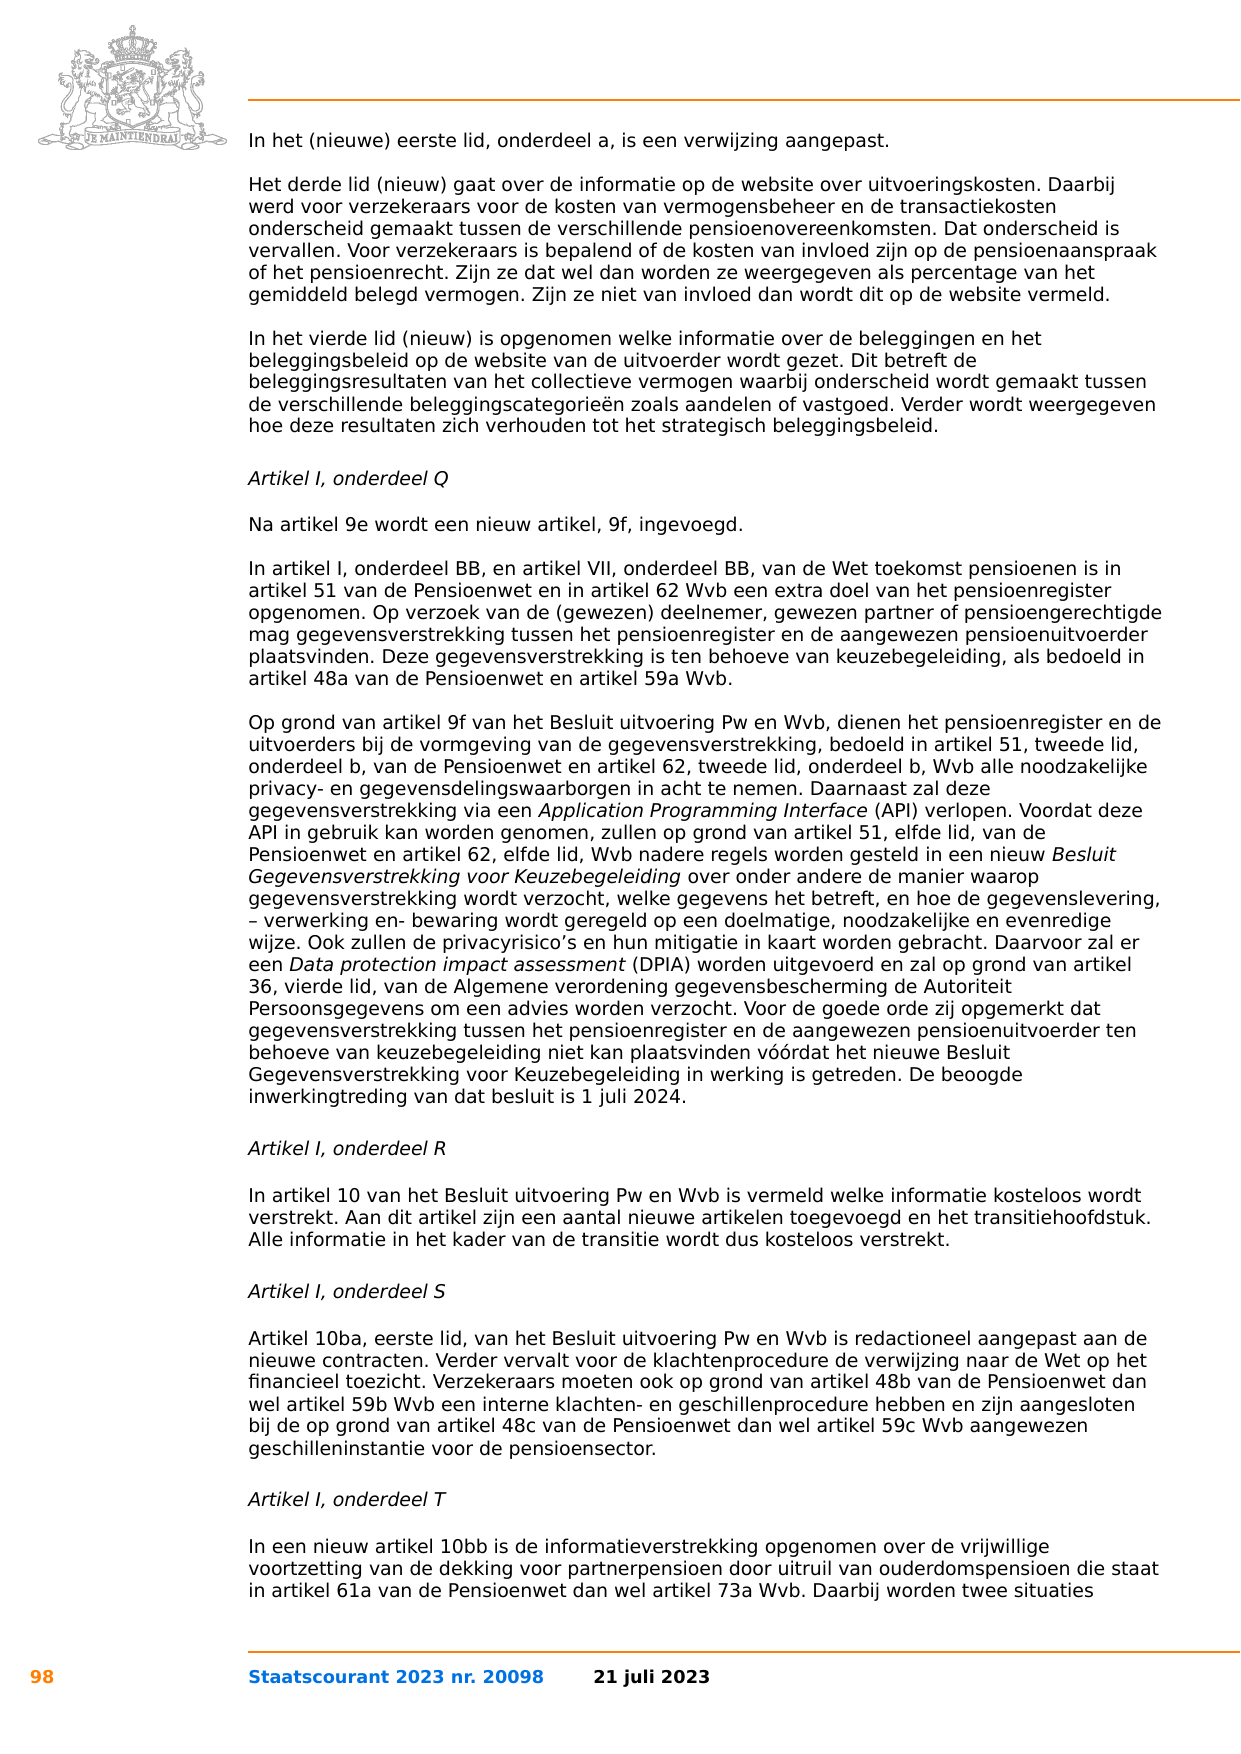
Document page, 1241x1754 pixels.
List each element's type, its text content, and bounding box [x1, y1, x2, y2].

subtitle Artikel I, onderdeel R [248, 1138, 1163, 1159]
subtitle Artikel I, onderdeel S [248, 1281, 1163, 1302]
subtitle Artikel I, onderdeel Q [248, 467, 1163, 489]
text In het vierde lid (nieuw) is opgenomen welke informatie over de beleggingen en het beleggingsbeleid op de website van de uitvoerder wordt gezet. Dit betreft de beleggingsresultaten van het collectieve vermogen waarbij onderscheid wordt gemaakt tussen de verschillende beleggingscategorieën zoals aandelen of vastgoed. Verder wordt weergegeven hoe deze resultaten zich verhouden tot het strategisch beleggingsbeleid. [248, 327, 1163, 437]
text In artikel 10 van het Besluit uitvoering Pw en Wvb is vermeld welke informatie kosteloos wordt verstrekt. Aan dit artikel zijn een aantal nieuwe artikelen toegevoegd en het transitiehoofdstuk. Alle informatie in het kader van de transitie wordt dus kosteloos verstrekt. [248, 1184, 1163, 1251]
subtitle Artikel I, onderdeel T [248, 1489, 1163, 1511]
text Artikel 10ba, eerste lid, van het Besluit uitvoering Pw en Wvb is redactioneel aangepast aan de nieuwe contracten. Verder vervalt voor de klachtenprocedure de verwijzing naar de Wet op het financieel toezicht. Verzekeraars moeten ook op grond van artikel 48b van de Pensioenwet dan wel artikel 59b Wvb een interne klachten- en geschillenprocedure hebben en zijn aangesloten bij de op grond van artikel 48c van de Pensioenwet dan wel artikel 59c Wvb aangewezen geschilleninstantie voor de pensioensector. [248, 1327, 1163, 1459]
text In een nieuw artikel 10bb is de informatieverstrekking opgenomen over de vrijwillige voortzetting van de dekking voor partnerpensioen door uitruil van ouderdomspensioen die staat in artikel 61a van de Pensioenwet dan wel artikel 73a Wvb. Daarbij worden twee situaties [248, 1536, 1163, 1602]
text In artikel I, onderdeel BB, en artikel VII, onderdeel BB, van de Wet toekomst pensioenen is in artikel 51 van de Pensioenwet en in artikel 62 Wvb een extra doel van het pensioenregister opgenomen. Op verzoek van de (gewezen) deelnemer, gewezen partner of pensioengerechtigde mag gegevensverstrekking tussen het pensioenregister en de aangewezen pensioenuitvoerder plaatsvinden. Deze gegevensverstrekking is ten behoeve van keuzebegeleiding, als bedoeld in artikel 48a van de Pensioenwet en artikel 59a Wvb. [248, 558, 1163, 690]
text In het (nieuwe) eerste lid, onderdeel a, is een verwijzing aangepast. [248, 130, 1163, 152]
text Op grond van artikel 9f van het Besluit uitvoering Pw en Wvb, dienen het pensioenregister en de uitvoerders bij de vormgeving van de gegevensverstrekking, bedoeld in artikel 51, tweede lid, onderdeel b, van de Pensioenwet en artikel 62, tweede lid, onderdeel b, Wvb alle noodzakelijke privacy- en gegevensdelingswaarborgen in acht te nemen. Daarnaast zal deze gegevensverstrekking via een Application Programming Interface (API) verlopen. Voordat deze API in gebruik kan worden genomen, zullen op grond van artikel 51, elfde lid, van de Pensioenwet en artikel 62, elfde lid, Wvb nadere regels worden gesteld in een nieuw Besluit Gegevensverstrekking voor Keuzebegeleiding over onder andere de manier waarop gegevensverstrekking wordt verzocht, welke gegevens het betreft, en hoe de gegevenslevering, – verwerking en- bewaring wordt geregeld op een doelmatige, noodzakelijke en evenredige wijze. Ook zullen de privacyrisico’s en hun mitigatie in kaart worden gebracht. Daarvoor zal er een Data protection impact assessment (DPIA) worden uitgevoerd en zal op grond van artikel 36, vierde lid, van de Algemene verordening gegevensbescherming de Autoriteit Persoonsgegevens om een advies worden verzocht. Voor de goede orde zij opgemerkt dat gegevensverstrekking tussen het pensioenregister en de aangewezen pensioenuitvoerder ten behoeve van keuzebegeleiding niet kan plaatsvinden vóórdat het nieuwe Besluit Gegevensverstrekking voor Keuzebegeleiding in werking is getreden. De beoogde inwerkingtreding van dat besluit is 1 juli 2024. [248, 712, 1163, 1108]
picture [38, 25, 227, 150]
text Het derde lid (nieuw) gaat over de informatie op de website over uitvoeringskosten. Daarbij werd voor verzekeraars voor de kosten van vermogensbeheer en de transactiekosten onderscheid gemaakt tussen de verschillende pensioenovereenkomsten. Dat onderscheid is vervallen. Voor verzekeraars is bepalend of de kosten van invloed zijn op de pensioenaanspraak of het pensioenrecht. Zijn ze dat wel dan worden ze weergegeven als percentage van het gemiddeld belegd vermogen. Zijn ze niet van invloed dan wordt dit op de website vermeld. [248, 174, 1163, 306]
text Na artikel 9e wordt een nieuw artikel, 9f, ingevoegd. [248, 514, 1163, 536]
